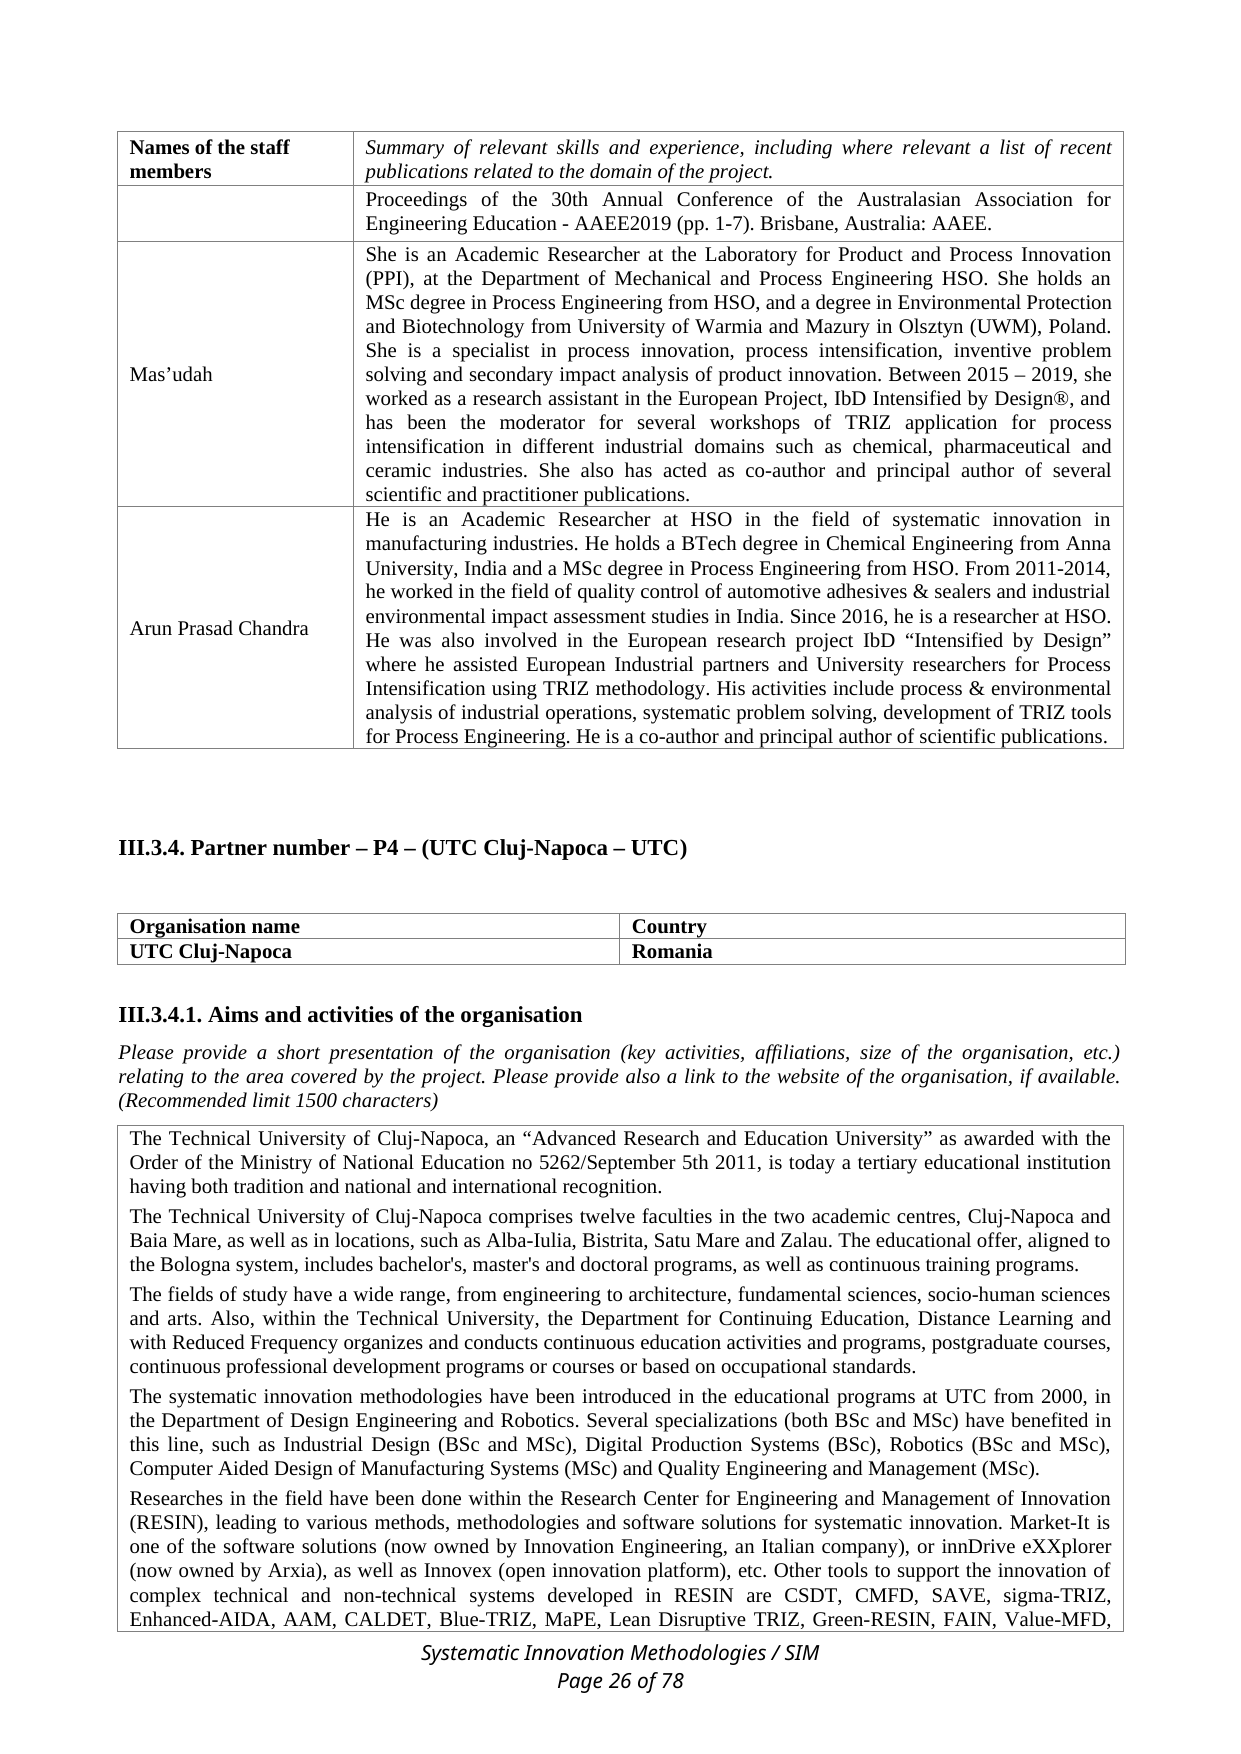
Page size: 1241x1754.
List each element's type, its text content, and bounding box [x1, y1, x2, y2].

table_cell Romania [620, 939, 1125, 963]
table_cell He is an Academic Researcher at HSO in the field of systematic innovation in manufacturing industries. He holds a BTech degree in Chemical Engineering from Anna University, India and a MSc degree in Process Engineering from HSO. From 2011-2014, he worked in the field of quality control of automotive adhesives & sealers and industrial environmental impact assessment studies in India. Since 2016, he is a researcher at HSO. He was also involved in the European research project IbD “Intensified by Design” where he assisted European Industrial partners and University researchers for Process Intensification using TRIZ methodology. His activities include process & environmental analysis of industrial operations, systematic problem solving, development of TRIZ tools for Process Engineering. He is a co-author and principal author of scientific publications. [354, 507, 1123, 748]
table_cell UTC Cluj-Napoca [118, 939, 619, 963]
table_cell Mas’udah [118, 242, 353, 506]
table_cell [118, 186, 353, 241]
table_header Summary of relevant skills and experience, including where relevant a list of recent publications related to the domain of the project. [354, 132, 1123, 185]
subtitle III.3.4. Partner number – P4 – (UTC Cluj-Napoca – UTC) [118, 834, 1122, 860]
table_cell Arun Prasad Chandra [118, 507, 353, 748]
table_header The Technical University of Cluj-Napoca, an “Advanced Research and Education University” as awarded with the Order of the Ministry of National Education no 5262/September 5th 2011, is today a tertiary educational institution having both tradition and national and international recognition. The Technical University of Cluj-Napoca comprises twelve faculties in the two academic centres, Cluj-Napoca and Baia Mare, as well as in locations, such as Alba-Iulia, Bistrita, Satu Mare and Zalau. The educational offer, aligned to the Bologna system, includes bachelor's, master's and doctoral programs, as well as continuous training programs. The fields of study have a wide range, from engineering to architecture, fundamental sciences, socio-human sciences and arts. Also, within the Technical University, the Department for Continuing Education, Distance Learning and with Reduced Frequency organizes and conducts continuous education activities and programs, postgraduate courses, continuous professional development programs or courses or based on occupational standards. The systematic innovation methodologies have been introduced in the educational programs at UTC from 2000, in the Department of Design Engineering and Robotics. Several specializations (both BSc and MSc) have benefited in this line, such as Industrial Design (BSc and MSc), Digital Production Systems (BSc), Robotics (BSc and MSc), Computer Aided Design of Manufacturing Systems (MSc) and Quality Engineering and Management (MSc). Researches in the field have been done within the Research Center for Engineering and Management of Innovation (RESIN), leading to various methods, methodologies and software solutions for systematic innovation. Market-It is one of the software solutions (now owned by Innovation Engineering, an Italian company), or innDrive eXXplorer (now owned by Arxia), as well as Innovex (open innovation platform), etc. Other tools to support the innovation of complex technical and non-technical systems developed in RESIN are CSDT, CMFD, SAVE, sigma-TRIZ, Enhanced-AIDA, AAM, CALDET, Blue-TRIZ, MaPE, Lean Disruptive TRIZ, Green-RESIN, FAIN, Value-MFD, [118, 1126, 1123, 1631]
table_cell She is an Academic Researcher at the Laboratory for Product and Process Innovation (PPI), at the Department of Mechanical and Process Engineering HSO. She holds an MSc degree in Process Engineering from HSO, and a degree in Environmental Protection and Biotechnology from University of Warmia and Mazury in Olsztyn (UWM), Poland. She is a specialist in process innovation, process intensification, inventive problem solving and secondary impact analysis of product innovation. Between 2015 – 2019, she worked as a research assistant in the European Project, IbD Intensified by Design®, and has been the moderator for several workshops of TRIZ application for process intensification in different industrial domains such as chemical, pharmaceutical and ceramic industries. She also has acted as co-author and principal author of several scientific and practitioner publications. [354, 242, 1123, 506]
table_header Organisation name [118, 914, 619, 938]
text III.3.4.1. Aims and activities of the organisation [118, 1001, 1122, 1027]
table_header Names of the staff members [118, 132, 353, 185]
table_header Country [620, 914, 1125, 938]
text Please provide a short presentation of the organisation (key activities, affiliations, size of the organisation, etc.) relating to the area covered by the project. Please provide also a link to the website of the organisation, if available. (Recommended limit 1500 characters) [118, 1040, 1122, 1112]
table_cell Proceedings of the 30th Annual Conference of the Australasian Association for Engineering Education - AAEE2019 (pp. 1-7). Brisbane, Australia: AAEE. [354, 186, 1123, 241]
